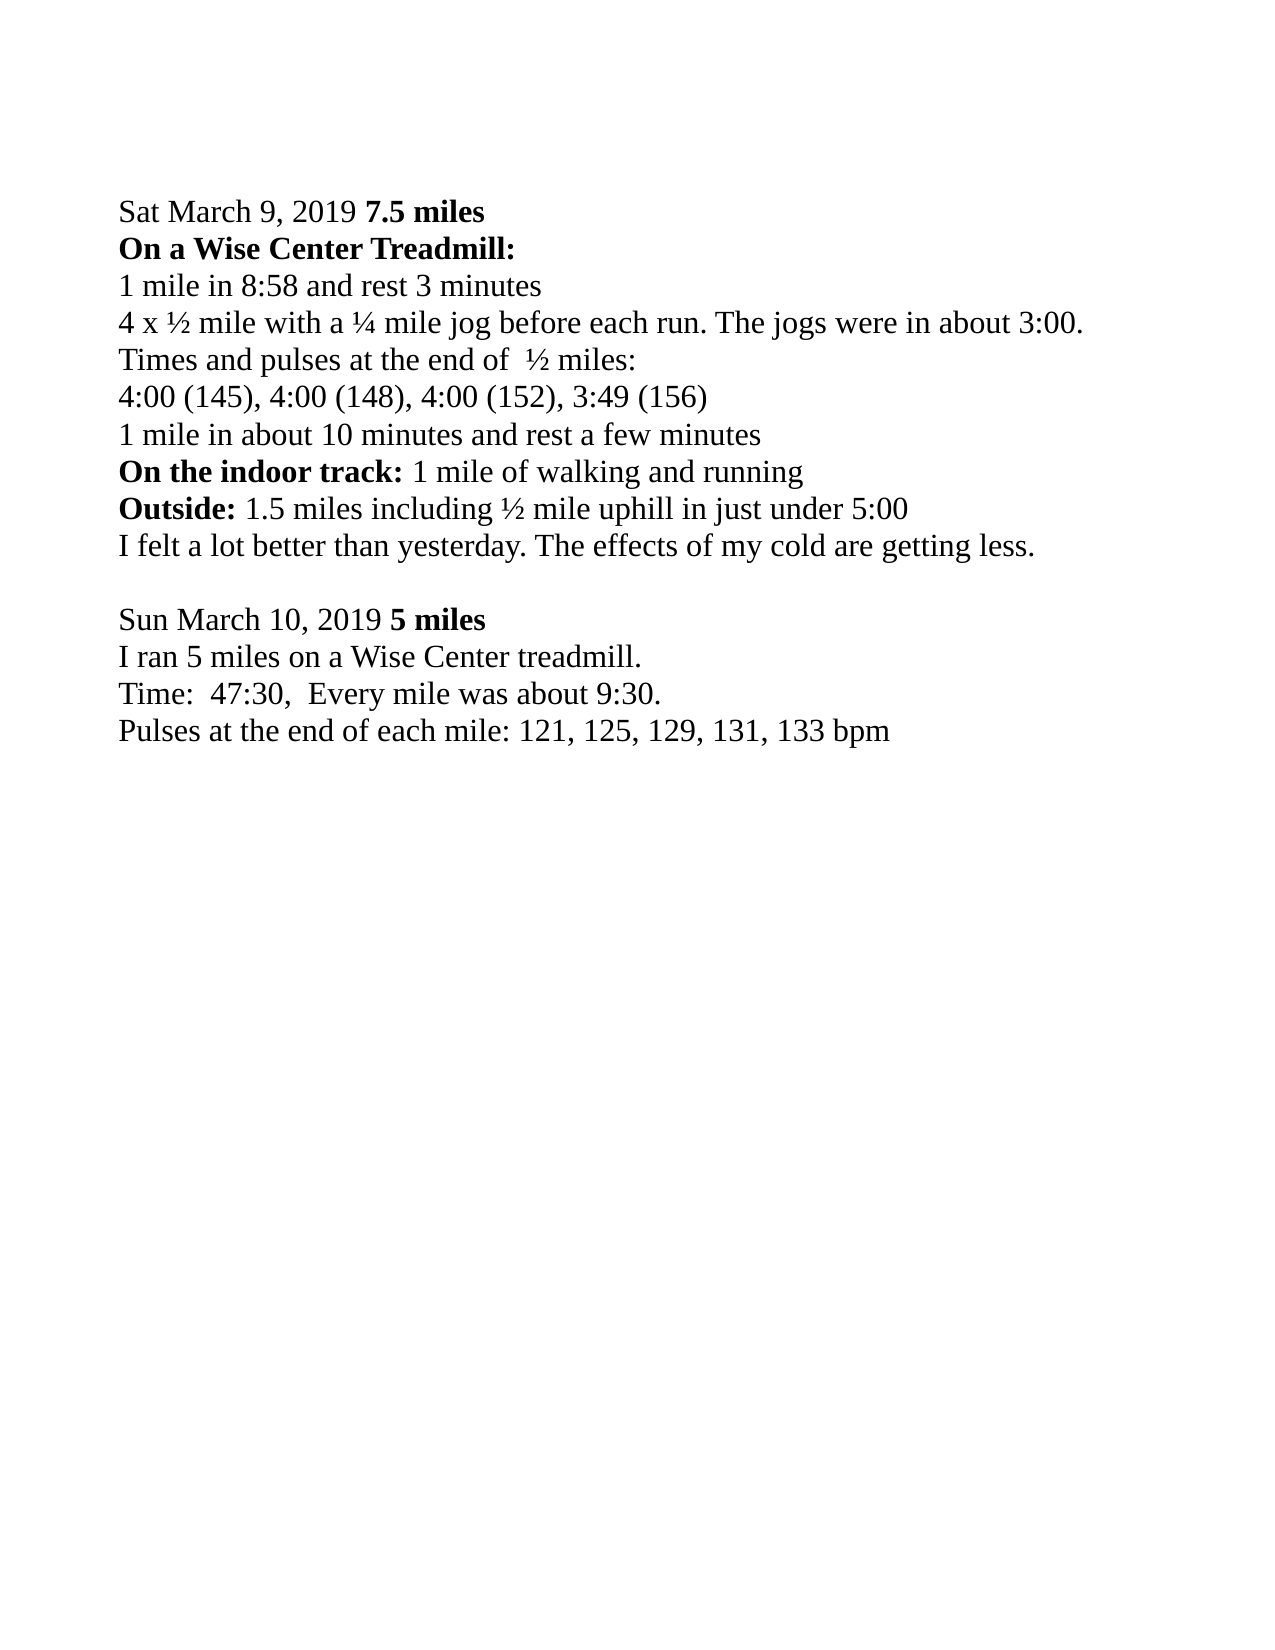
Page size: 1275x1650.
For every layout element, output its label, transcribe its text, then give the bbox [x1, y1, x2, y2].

text Times and pulses at the end of ½ miles: [118, 341, 1161, 378]
text Sat March 9, 2019 7.5 miles [118, 192, 1161, 229]
text Outside: 1.5 miles including ½ mile uphill in just under 5:00 [118, 489, 1161, 526]
text 4 x ½ mile with a ¼ mile jog before each run. The jogs were in about 3:00. [118, 303, 1161, 341]
text On the indoor track: 1 mile of walking and running [118, 452, 1161, 489]
text 1 mile in about 10 minutes and rest a few minutes [118, 415, 1161, 452]
text 4:00 (145), 4:00 (148), 4:00 (152), 3:49 (156) [118, 378, 1161, 415]
text 1 mile in 8:58 and rest 3 minutes [118, 266, 1161, 303]
text Time: 47:30, Every mile was about 9:30. [118, 674, 1161, 711]
text Pulses at the end of each mile: 121, 125, 129, 131, 133 bpm [118, 711, 1161, 748]
text I ran 5 miles on a Wise Center treadmill. [118, 637, 1161, 674]
text On a Wise Center Treadmill: [118, 229, 1161, 266]
text I felt a lot better than yesterday. The effects of my cold are getting less. [118, 526, 1161, 563]
text Sun March 10, 2019 5 miles [118, 600, 1161, 637]
